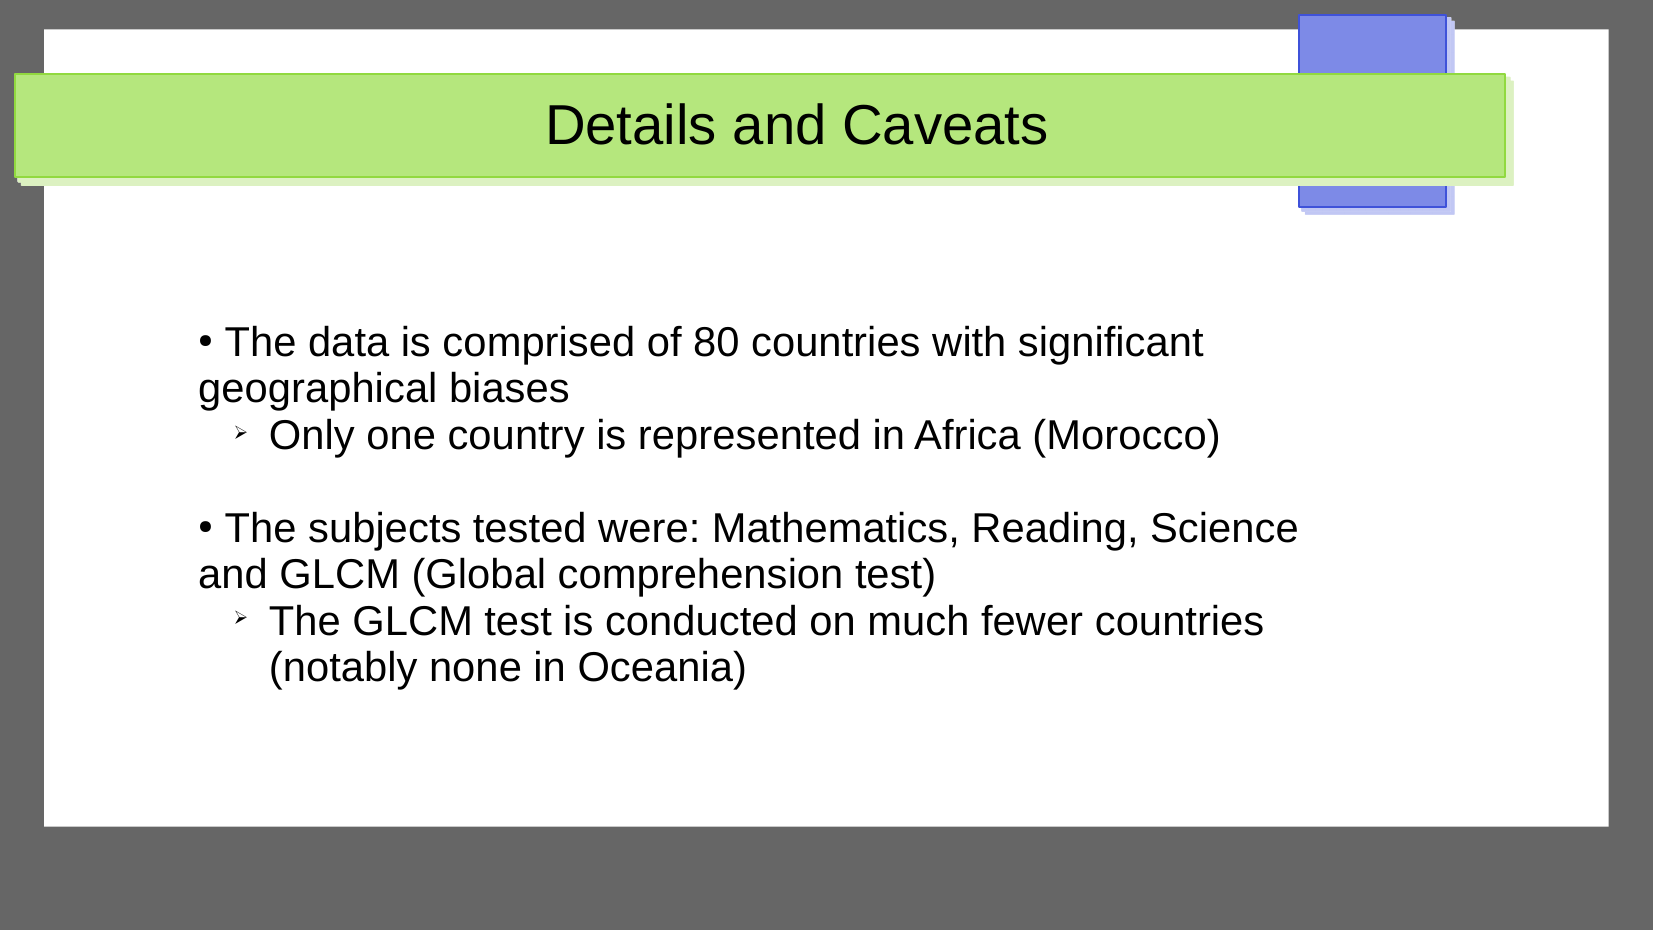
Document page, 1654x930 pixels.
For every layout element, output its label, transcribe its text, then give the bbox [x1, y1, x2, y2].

title Details and Caveats [88, 73, 1506, 178]
subtitle The data is comprised of 80 countries with significant geographical biases Only one country is represented in Africa (Morocco) The subjects tested were: Mathematics, Reading, Science and GLCM (Global comprehension test) The GLCM test is conducted on much fewer countries (notably none in Oceania) [198, 258, 1351, 751]
